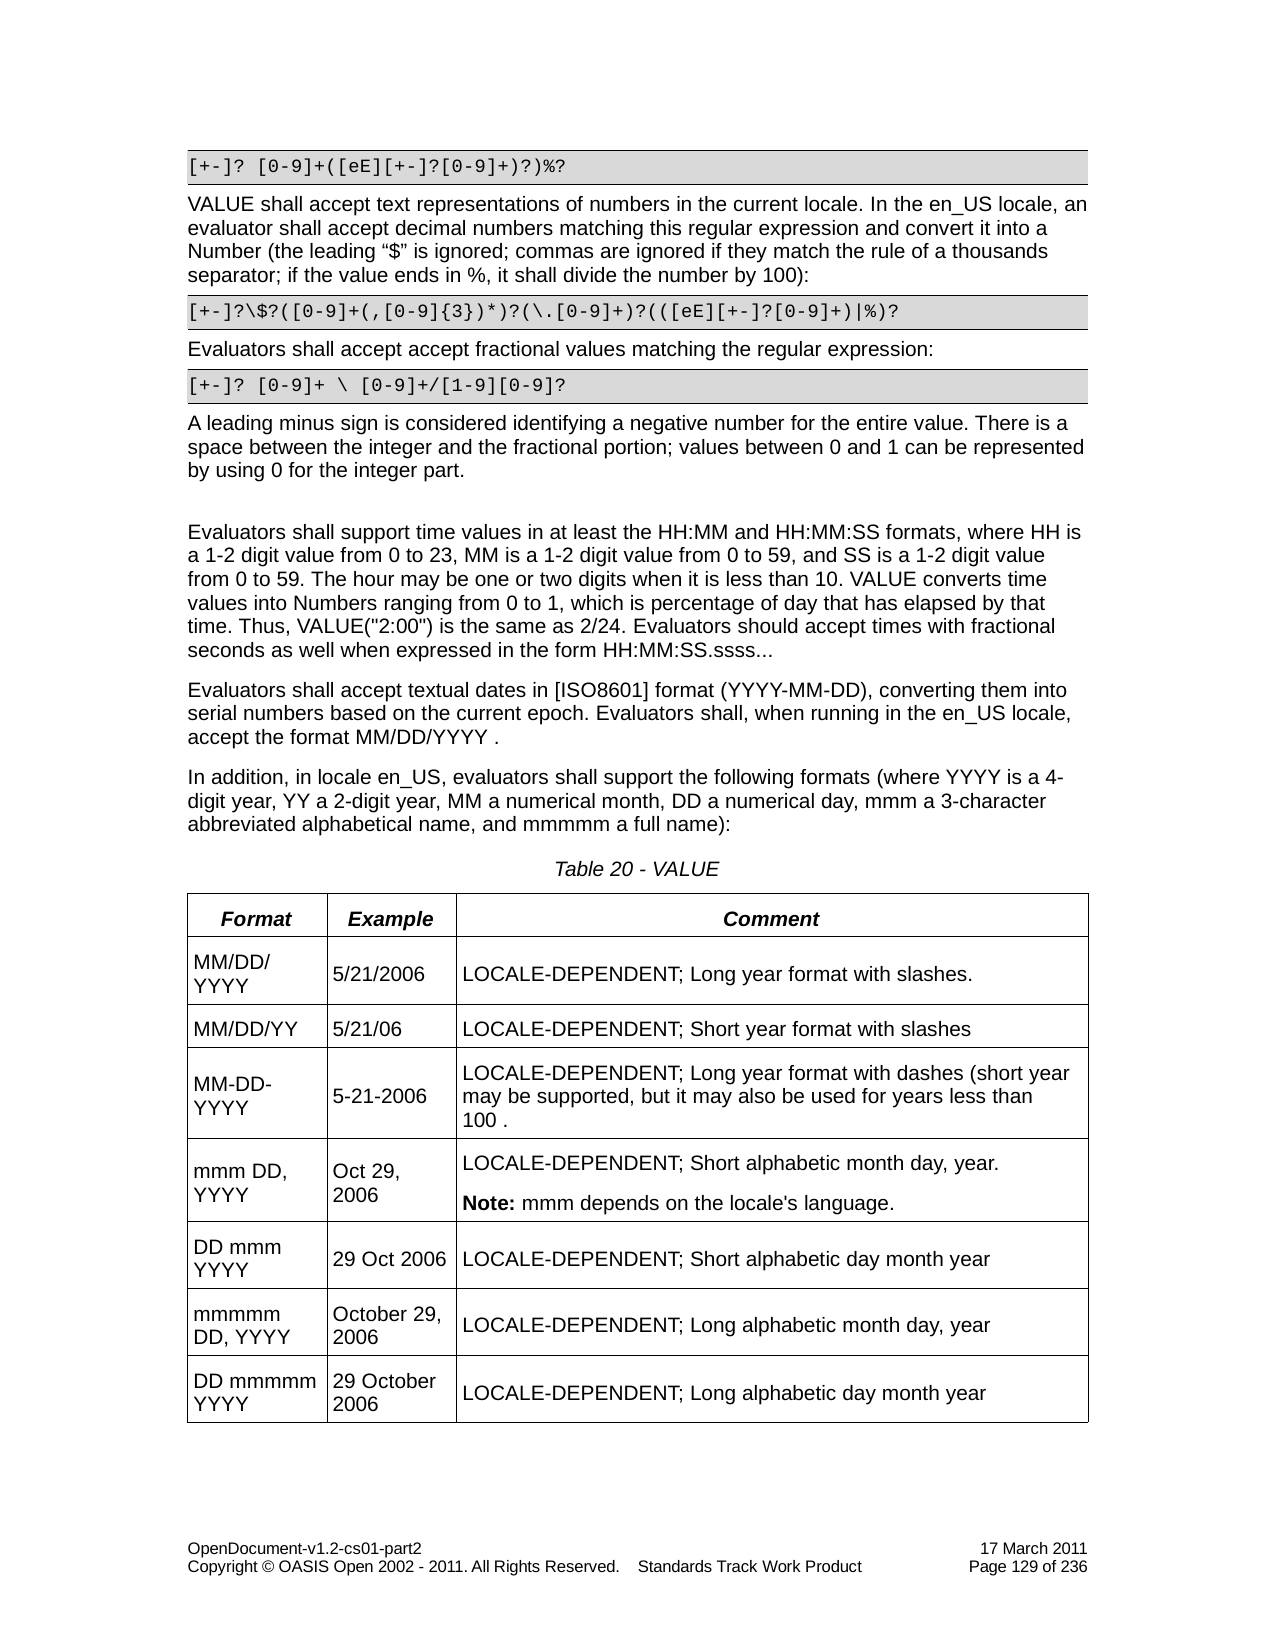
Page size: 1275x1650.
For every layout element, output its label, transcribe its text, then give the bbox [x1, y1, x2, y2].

text Table 20 - VALUE [187, 857, 1088, 881]
table_cell DD mmm YYYY [188, 1222, 327, 1288]
table_cell LOCALE-DEPENDENT; Long year format with slashes. [457, 937, 1088, 1003]
table_cell mmm DD, YYYY [188, 1139, 327, 1221]
table_cell LOCALE-DEPENDENT; Long year format with dashes (short year may be supported, but it may also be used for years less than 100 . [457, 1048, 1088, 1137]
text [+-]? [0-9]+([eE][+-]?[0-9]+)?)%? [187, 151, 1088, 184]
table_cell LOCALE-DEPENDENT; Long alphabetic day month year [457, 1356, 1088, 1422]
text [+-]? [0-9]+ \ [0-9]+/[1-9][0-9]? [187, 370, 1088, 403]
table_cell MM/DD/YYYY [188, 937, 327, 1003]
table_cell mmmmm DD, YYYY [188, 1289, 327, 1355]
table_header Format [188, 894, 327, 936]
table_cell DD mmmmm YYYY [188, 1356, 327, 1422]
table_cell LOCALE-DEPENDENT; Short year format with slashes [457, 1005, 1088, 1047]
text Evaluators shall accept textual dates in [ISO8601] format (YYYY-MM-DD), converting them into serial numbers based on the current epoch. Evaluators shall, when running in the en_US locale, accept the format MM/DD/YYYY . [187, 678, 1088, 749]
table_header Example [328, 894, 456, 936]
table_header Comment [457, 894, 1088, 936]
table_cell Oct 29, 2006 [328, 1139, 456, 1221]
text VALUE shall accept text representations of numbers in the current locale. In the en_US locale, an evaluator shall accept decimal numbers matching this regular expression and convert it into a Number (the leading “$” is ignored; commas are ignored if they match the rule of a thousands separator; if the value ends in %, it shall divide the number by 100): [187, 192, 1088, 287]
table_cell MM-DD-YYYY [188, 1048, 327, 1137]
table_cell MM/DD/YY [188, 1005, 327, 1047]
text In addition, in locale en_US, evaluators shall support the following formats (where YYYY is a 4-digit year, YY a 2-digit year, MM a numerical month, DD a numerical day, mmm a 3-character abbreviated alphabetical name, and mmmmm a full name): [187, 766, 1088, 836]
table_cell 29 October 2006 [328, 1356, 456, 1422]
text Evaluators shall accept accept fractional values matching the regular expression: [187, 337, 1088, 361]
table_cell LOCALE-DEPENDENT; Short alphabetic day month year [457, 1222, 1088, 1288]
table_cell 5/21/2006 [328, 937, 456, 1003]
text [+-]?\$?([0-9]+(,[0-9]{3})*)?(\.[0-9]+)?(([eE][+-]?[0-9]+)|%)? [187, 296, 1088, 329]
table_cell 29 Oct 2006 [328, 1222, 456, 1288]
table_cell 5-21-2006 [328, 1048, 456, 1137]
text Evaluators shall support time values in at least the HH:MM and HH:MM:SS formats, where HH is a 1-2 digit value from 0 to 23, MM is a 1-2 digit value from 0 to 59, and SS is a 1-2 digit value from 0 to 59. The hour may be one or two digits when it is less than 10. VALUE converts time values into Numbers ranging from 0 to 1, which is percentage of day that has elapsed by that time. Thus, VALUE("2:00") is the same as 2/24. Evaluators should accept times with fractional seconds as well when expressed in the form HH:MM:SS.ssss... [187, 520, 1088, 662]
table_cell LOCALE-DEPENDENT; Long alphabetic month day, year [457, 1289, 1088, 1355]
text A leading minus sign is considered identifying a negative number for the entire value. There is a space between the integer and the fractional portion; values between 0 and 1 can be represented by using 0 for the integer part. [187, 412, 1088, 482]
table_cell 5/21/06 [328, 1005, 456, 1047]
table_cell LOCALE-DEPENDENT; Short alphabetic month day, year. Note: mmm depends on the locale's language. [457, 1139, 1088, 1221]
table_cell October 29, 2006 [328, 1289, 456, 1355]
